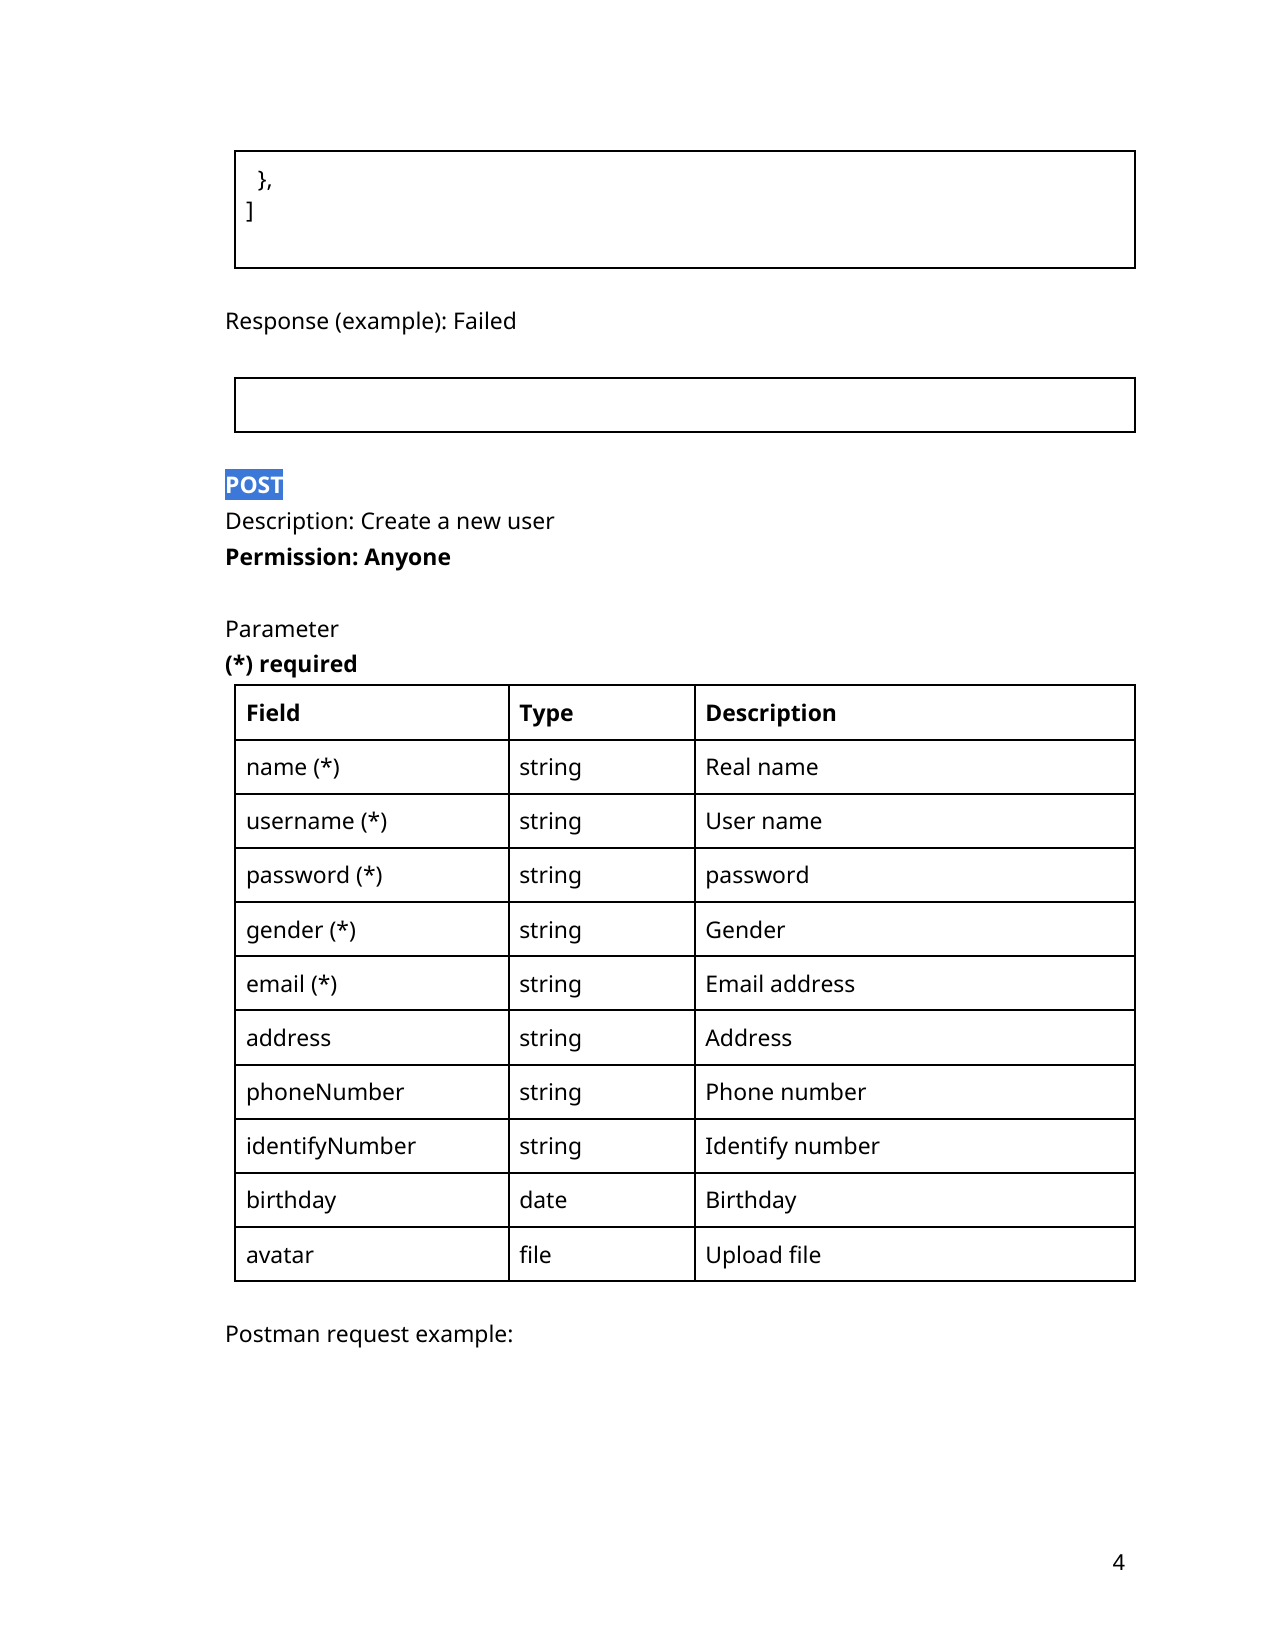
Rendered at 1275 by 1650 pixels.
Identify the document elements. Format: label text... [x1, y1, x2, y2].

table_cell string [510, 957, 694, 1009]
table_cell gender (*) [236, 903, 508, 955]
table_cell Upload file [696, 1228, 1134, 1280]
text Parameter [225, 612, 1125, 644]
table_header }, ] [236, 152, 1134, 267]
table_cell Identify number [696, 1120, 1134, 1172]
text POST [225, 469, 1125, 500]
table_cell string [510, 1120, 694, 1172]
table_header Type [510, 686, 694, 738]
table_cell string [510, 1011, 694, 1063]
table_cell file [510, 1228, 694, 1280]
table_cell Email address [696, 957, 1134, 1009]
table_cell string [510, 795, 694, 847]
table_cell string [510, 903, 694, 955]
table_cell string [510, 849, 694, 901]
text Response (example): Failed [225, 305, 1125, 336]
table_cell date [510, 1174, 694, 1226]
text (*) required [225, 648, 1125, 680]
table_cell password (*) [236, 849, 508, 901]
table_header Description [696, 686, 1134, 738]
table_cell User name [696, 795, 1134, 847]
table_cell email (*) [236, 957, 508, 1009]
table_header [236, 379, 1134, 431]
table_cell address [236, 1011, 508, 1063]
table_cell string [510, 1066, 694, 1118]
table_cell name (*) [236, 741, 508, 793]
table_cell Gender [696, 903, 1134, 955]
text Description: Create a new user [225, 505, 1125, 536]
table_cell username (*) [236, 795, 508, 847]
table_cell Phone number [696, 1066, 1134, 1118]
table_cell Address [696, 1011, 1134, 1063]
table_cell birthday [236, 1174, 508, 1226]
table_cell string [510, 741, 694, 793]
text Postman request example: [225, 1318, 1125, 1349]
table_cell password [696, 849, 1134, 901]
text Permission: Anyone [225, 541, 1125, 572]
table_cell Birthday [696, 1174, 1134, 1226]
table_cell Real name [696, 741, 1134, 793]
table_cell avatar [236, 1228, 508, 1280]
table_header Field [236, 686, 508, 738]
table_cell phoneNumber [236, 1066, 508, 1118]
table_cell identifyNumber [236, 1120, 508, 1172]
